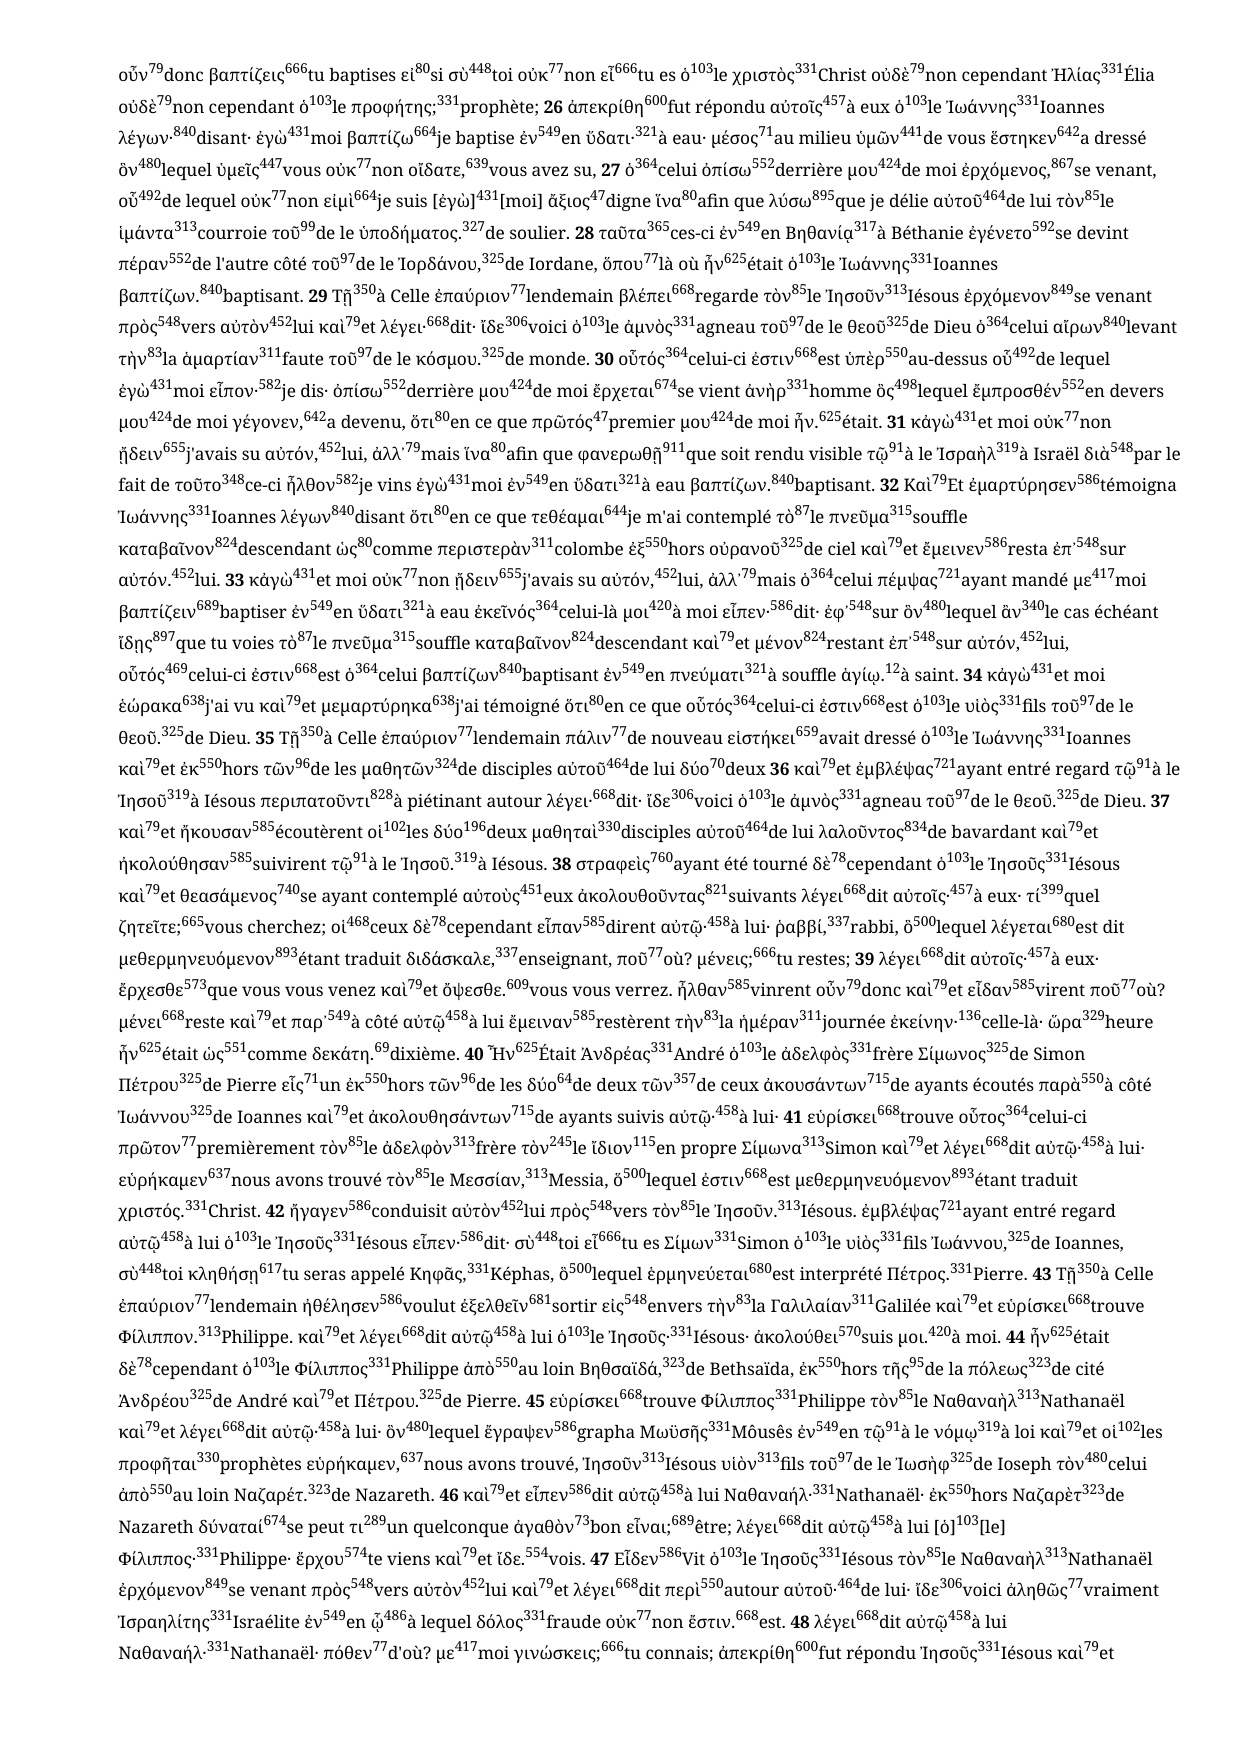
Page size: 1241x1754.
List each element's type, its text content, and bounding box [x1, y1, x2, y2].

text 1 Ἐν549En ἀρχῇ317à origine ἦν625était ὁ103le λόγος,331discours, καὶ79et ὁ103le λόγος331discours ἦν625était πρὸς548vers τὸν85le θεόν,313Dieu, καὶ79et θεὸς331Dieu ἦν625était ὁ103le λόγος.331discours. 2 οὗτος364celui-ci ἦν625était ἐν549en ἀρχῇ317à origine πρὸς548vers τὸν85le θεόν.313Dieu. 3 πάντα391tous δι᾽550par αὐτοῦ464de lui ἐγένετο,592se devint, καὶ79et χωρὶς552séparément αὐτοῦ464de lui ἐγένετο592se devint οὐδὲ77non cependant ἕν.73un. ὃ500lequel γέγονεν642a devenu 4 ἐν549en αὐτῷ458à lui ζωὴ329vie ἦν,625était, καὶ79et ἡ101la ζωὴ329vie ἦν625était τὸ105le φῶς333lumière τῶν96de les ἀνθρώπων·324de êtres humains· 5 καὶ79et τὸ105le φῶς333lumière ἐν549en τῇ89à la σκοτίᾳ317à ténèbre φαίνει,668apparaît en lumière, καὶ79et ἡ101la σκοτία329ténèbre αὐτὸ454lui οὐ77non κατέλαβεν.586prit de haut en bas. 6 Ἐγένετο592Se devint ἄνθρωπος,331être humain, ἀπεσταλμένος813ayant été envoyé παρὰ550à côté θεοῦ,325de Dieu, ὄνομα333nom αὐτῷ458à lui Ἰωάννης·331Ioannes· 7 οὗτος364celui-ci ἦλθεν586vint εἰς548envers μαρτυρίαν311témoignation ἵνα80afin que μαρτυρήσῃ899que témoigne περὶ550autour τοῦ99de le φωτός,327de lumière, ἵνα80afin que πάντες389tous πιστεύσωσιν898que croient δι᾽550par αὐτοῦ.464de lui. 8 οὐκ77non ἦν625était ἐκεῖνος364celui-là τὸ105le φῶς,333lumière, ἀλλ᾽79mais ἵνα80afin que μαρτυρήσῃ899que témoigne περὶ550autour τοῦ99de le φωτός.327de lumière. 9 Ἦν625Était τὸ105le φῶς333lumière τὸ105le ἀληθινόν,24véritable, ὃ500lequel φωτίζει668illumine πάντα269tout ἄνθρωπον,313être humain, ἐρχόμενον849se venant εἰς548envers τὸν85le κόσμον.313monde. 10 ἐν549en τῷ91à le κόσμῳ319à monde ἦν,625était, καὶ79et ὁ103le κόσμος331monde δι᾽550par αὐτοῦ464de lui ἐγένετο,592se devint, καὶ79et ὁ103le κόσμος331monde αὐτὸν452lui οὐκ77non ἔγνω.586connut. 11 εἰς548envers τὰ246les ἴδια347en propres ἦλθεν,586vint, καὶ79et οἱ262les ἴδιοι363en propres αὐτὸν452lui οὐ77non παρέλαβον.585prirent à côté. 12 ὅσοι497autant lesquels δὲ78cependant ἔλαβον585prirent αὐτόν,452lui, ἔδωκεν586donna αὐτοῖς457à eux ἐξουσίαν311autorité τέκνα314enfants θεοῦ325de Dieu γενέσθαι,682se devenir, τοῖς351à ceux πιστεύουσιν827à croyants εἰς548envers τὸ87le ὄνομα315nom αὐτοῦ,464de lui, 13 οἳ497lesquels οὐκ77non ἐξ550hors αἱμάτων326de sangs οὐδὲ79non cependant ἐκ550hors θελήματος327de volonté σαρκὸς323de chair οὐδὲ79non cependant ἐκ550hors θελήματος327de volonté ἀνδρὸς325de homme ἀλλ᾽79mais ἐκ550hors θεοῦ325de Dieu ἐγεννήθησαν.599furent engendré. 14 Καὶ79Et ὁ103le λόγος331discours σὰρξ329chair ἐγένετο592se devint καὶ79et ἐσκήνωσεν586dressa tente ἐν549en ἡμῖν,419à nous, καὶ79et ἐθεασάμεθα587nous nous contemplâmes τὴν83la δόξαν311gloire αὐτοῦ,464de lui, δόξαν311gloire ὡς80comme μονογενοῦς65de monogène παρὰ550à côté πατρός,325de père, πλήρης71de plénitude χάριτος323de grâce καὶ79et ἀληθείας.323de vérité. 15 Ἰωάννης331Ioannes μαρτυρεῖ668témoigne περὶ550autour αὐτοῦ464de lui καὶ79et κέκραγεν642a croassé λέγων·840disant· οὗτος364celui-ci ἦν625était ὃν480lequel εἶπον·582je dis· ὁ364celui ὀπίσω552derrière μου424de moi ἐρχόμενος867se venant ἔμπροσθέν552en devers μου424de moi γέγονεν,642a devenu, ὅτι80en ce que πρῶτός47premier μου424de moi ἦν.625était. 16 ὅτι80en ce que ἐκ550hors τοῦ99de le πληρώματος327de plénitude αὐτοῦ464de lui ἡμεῖς430nous πάντες389tous ἐλάβομεν581nous prîmes καὶ79et χάριν311grâce ἀντὶ550contre χάριτος·323de grâce· 17 ὅτι80en ce que ὁ103le νόμος331loi διὰ550par Μωϋσέως325de Môusês ἐδόθη,600fut donné, ἡ101la χάρις329grâce καὶ79et ἡ101la ἀλήθεια329vérité διὰ550par Ἰησοῦ325de Iésous Χριστοῦ325de Christ ἐγένετο.592se devint. 18 Θεὸν313Dieu οὐδεὶς390aucun ἑώρακεν642a vu πώποτε·77jamais à un moment· μονογενὴς71monogène θεὸς331Dieu ὁ364celui ὢν840étant εἰς548envers τὸν85le κόλπον313sein τοῦ97de le πατρὸς325de père ἐκεῖνος364celui-là ἐξηγήσατο.592se raconta. 19 Καὶ79Et αὕτη362celle-ci ἐστὶν668est ἡ101la μαρτυρία329témoignation τοῦ97de le Ἰωάννου,325de Ioannes, ὅτε80lorsque ἀπέστειλαν585envoyèrent [πρὸς548[vers αὐτὸν]452lui] οἱ102les Ἰουδαῖοι70Ioudaiens ἐξ550hors Ἱεροσολύμων326de Ierosoluma ἱερεῖς312sacrificateurs καὶ79et Λευίτας312Lévites ἵνα80afin que ἐρωτήσωσιν898que sollicitent αὐτόν·452lui· σὺ448toi τίς410quel εἶ;666tu es; 20 καὶ79et ὡμολόγησεν586avoua καὶ79et οὐκ77non ἠρνήσατο,592se nia, καὶ79et ὡμολόγησεν586avoua ὅτι80en ce que ἐγὼ431moi οὐκ77non εἰμὶ664je suis ὁ103le χριστός.331Christ. 21 καὶ79et ἠρώτησαν585sollicitèrent αὐτόν·452lui· τί412quel οὖν;79donc; σὺ448toi Ἠλίας331Élia εἶ;666tu es; καὶ79et λέγει·668dit· οὐκ77non εἰμί.664je suis. ὁ103le προφήτης331prophète εἶ666tu es σύ;448toi; καὶ79et ἀπεκρίθη·600fut répondu· οὔ.340non. 22 εἶπαν585dirent οὖν79donc αὐτῷ·458à lui· τίς410quel εἶ;666tu es; ἵνα80afin que ἀπόκρισιν311réponse apocritique δῶμεν894que nous donnions τοῖς351à ceux πέμψασιν712à ayants mandés ἡμᾶς·416nous· τί399quel λέγεις666tu dis περὶ550autour σεαυτοῦ;522de toi-même; 23 ἔφη·625déclarait· ἐγὼ431moi φωνὴ329son de voix βοῶντος834de beuglant ἐν549en τῇ89à la ἐρήμῳ·57à déserte· εὐθύνατε553rectifiez τὴν83la ὁδὸν311chemin κυρίου,325de Maître, καθὼς77de haut en bas comme εἶπεν586dit Ἠσαΐας331Ésaïa ὁ103le προφήτης.331prophète. 24 Καὶ79Et ἀπεσταλμένοι812ayants étés envoyés ἦσαν624étaient ἐκ550hors τῶν96de les Φαρισαίων.324de Pharisiens. 25 καὶ79et ἠρώτησαν585sollicitèrent αὐτὸν452lui καὶ79et εἶπαν585dirent αὐτῷ·458à lui· τί399quel οὖν79donc βαπτίζεις666tu baptises εἰ80si σὺ448toi οὐκ77non εἶ666tu es ὁ103le χριστὸς331Christ οὐδὲ79non cependant Ἠλίας331Élia οὐδὲ79non cependant ὁ103le προφήτης;331prophète; 26 ἀπεκρίθη600fut répondu αὐτοῖς457à eux ὁ103le Ἰωάννης331Ioannes λέγων·840disant· ἐγὼ431moi βαπτίζω664je baptise ἐν549en ὕδατι·321à eau· μέσος71au milieu ὑμῶν441de vous ἕστηκεν642a dressé ὃν480lequel ὑμεῖς447vous οὐκ77non οἴδατε,639vous avez su, 27 ὁ364celui ὀπίσω552derrière μου424de moi ἐρχόμενος,867se venant, οὗ492de lequel οὐκ77non εἰμὶ664je suis [ἐγὼ]431[moi] ἄξιος47digne ἵνα80afin que λύσω895que je délie αὐτοῦ464de lui τὸν85le ἱμάντα313courroie τοῦ99de le ὑποδήματος.327de soulier. 28 ταῦτα365ces-ci ἐν549en Βηθανίᾳ317à Béthanie ἐγένετο592se devint πέραν552de l'autre côté τοῦ97de le Ἰορδάνου,325de Iordane, ὅπου77là où ἦν625était ὁ103le Ἰωάννης331Ioannes βαπτίζων.840baptisant. 29 Τῇ350à Celle ἐπαύριον77lendemain βλέπει668regarde τὸν85le Ἰησοῦν313Iésous ἐρχόμενον849se venant πρὸς548vers αὐτὸν452lui καὶ79et λέγει·668dit· ἴδε306voici ὁ103le ἀμνὸς331agneau τοῦ97de le θεοῦ325de Dieu ὁ364celui αἴρων840levant τὴν83la ἁμαρτίαν311faute τοῦ97de le κόσμου.325de monde. 30 οὗτός364celui-ci ἐστιν668est ὑπὲρ550au-dessus οὗ492de lequel ἐγὼ431moi εἶπον·582je dis· ὀπίσω552derrière μου424de moi ἔρχεται674se vient ἀνὴρ331homme ὃς498lequel ἔμπροσθέν552en devers μου424de moi γέγονεν,642a devenu, ὅτι80en ce que πρῶτός47premier μου424de moi ἦν.625était. 31 κἀγὼ431et moi οὐκ77non ᾔδειν655j'avais su αὐτόν,452lui, ἀλλ᾽79mais ἵνα80afin que φανερωθῇ911que soit rendu visible τῷ91à le Ἰσραὴλ319à Israël διὰ548par le fait de τοῦτο348ce-ci ἦλθον582je vins ἐγὼ431moi ἐν549en ὕδατι321à eau βαπτίζων.840baptisant. 32 Καὶ79Et ἐμαρτύρησεν586témoigna Ἰωάννης331Ioannes λέγων840disant ὅτι80en ce que τεθέαμαι644je m'ai contemplé τὸ87le πνεῦμα315souffle καταβαῖνον824descendant ὡς80comme περιστερὰν311colombe ἐξ550hors οὐρανοῦ325de ciel καὶ79et ἔμεινεν586resta ἐπ᾽548sur αὐτόν.452lui. 33 κἀγὼ431et moi οὐκ77non ᾔδειν655j'avais su αὐτόν,452lui, ἀλλ᾽79mais ὁ364celui πέμψας721ayant mandé με417moi βαπτίζειν689baptiser ἐν549en ὕδατι321à eau ἐκεῖνός364celui-là μοι420à moi εἶπεν·586dit· ἐφ᾽548sur ὃν480lequel ἂν340le cas échéant ἴδῃς897que tu voies τὸ87le πνεῦμα315souffle καταβαῖνον824descendant καὶ79et μένον824restant ἐπ᾽548sur αὐτόν,452lui, οὗτός469celui-ci ἐστιν668est ὁ364celui βαπτίζων840baptisant ἐν549en πνεύματι321à souffle ἁγίῳ.12à saint. 34 κἀγὼ431et moi ἑώρακα638j'ai vu καὶ79et μεμαρτύρηκα638j'ai témoigné ὅτι80en ce que οὗτός364celui-ci ἐστιν668est ὁ103le υἱὸς331fils τοῦ97de le θεοῦ.325de Dieu. 35 Τῇ350à Celle ἐπαύριον77lendemain πάλιν77de nouveau εἱστήκει659avait dressé ὁ103le Ἰωάννης331Ioannes καὶ79et ἐκ550hors τῶν96de les μαθητῶν324de disciples αὐτοῦ464de lui δύο70deux 36 καὶ79et ἐμβλέψας721ayant entré regard τῷ91à le Ἰησοῦ319à Iésous περιπατοῦντι828à piétinant autour λέγει·668dit· ἴδε306voici ὁ103le ἀμνὸς331agneau τοῦ97de le θεοῦ.325de Dieu. 37 καὶ79et ἤκουσαν585écoutèrent οἱ102les δύο196deux μαθηταὶ330disciples αὐτοῦ464de lui λαλοῦντος834de bavardant καὶ79et ἠκολούθησαν585suivirent τῷ91à le Ἰησοῦ.319à Iésous. 38 στραφεὶς760ayant été tourné δὲ78cependant ὁ103le Ἰησοῦς331Iésous καὶ79et θεασάμενος740se ayant contemplé αὐτοὺς451eux ἀκολουθοῦντας821suivants λέγει668dit αὐτοῖς·457à eux· τί399quel ζητεῖτε;665vous cherchez; οἱ468ceux δὲ78cependant εἶπαν585dirent αὐτῷ·458à lui· ῥαββί,337rabbi, ὃ500lequel λέγεται680est dit μεθερμηνευόμενον893étant traduit διδάσκαλε,337enseignant, ποῦ77où? μένεις;666tu restes; 39 λέγει668dit αὐτοῖς·457à eux· ἔρχεσθε573que vous vous venez καὶ79et ὄψεσθε.609vous vous verrez. ἦλθαν585vinrent οὖν79donc καὶ79et εἶδαν585virent ποῦ77où? μένει668reste καὶ79et παρ᾽549à côté αὐτῷ458à lui ἔμειναν585restèrent τὴν83la ἡμέραν311journée ἐκείνην·136celle-là· ὥρα329heure ἦν625était ὡς551comme δεκάτη.69dixième. 40 Ἦν625Était Ἀνδρέας331André ὁ103le ἀδελφὸς331frère Σίμωνος325de Simon Πέτρου325de Pierre εἷς71un ἐκ550hors τῶν96de les δύο64de deux τῶν357de ceux ἀκουσάντων715de ayants écoutés παρὰ550à côté Ἰωάννου325de Ioannes καὶ79et ἀκολουθησάντων715de ayants suivis αὐτῷ·458à lui· 41 εὑρίσκει668trouve οὗτος364celui-ci πρῶτον77premièrement τὸν85le ἀδελφὸν313frère τὸν245le ἴδιον115en propre Σίμωνα313Simon καὶ79et λέγει668dit αὐτῷ·458à lui· εὑρήκαμεν637nous avons trouvé τὸν85le Μεσσίαν,313Messia, ὅ500lequel ἐστιν668est μεθερμηνευόμενον893étant traduit χριστός.331Christ. 42 ἤγαγεν586conduisit αὐτὸν452lui πρὸς548vers τὸν85le Ἰησοῦν.313Iésous. ἐμβλέψας721ayant entré regard αὐτῷ458à lui ὁ103le Ἰησοῦς331Iésous εἶπεν·586dit· σὺ448toi εἶ666tu es Σίμων331Simon ὁ103le υἱὸς331fils Ἰωάννου,325de Ioannes, σὺ448toi κληθήσῃ617tu seras appelé Κηφᾶς,331Képhas, ὃ500lequel ἑρμηνεύεται680est interprété Πέτρος.331Pierre. 43 Τῇ350à Celle ἐπαύριον77lendemain ἠθέλησεν586voulut ἐξελθεῖν681sortir εἰς548envers τὴν83la Γαλιλαίαν311Galilée καὶ79et εὑρίσκει668trouve Φίλιππον.313Philippe. καὶ79et λέγει668dit αὐτῷ458à lui ὁ103le Ἰησοῦς·331Iésous· ἀκολούθει570suis μοι.420à moi. 44 ἦν625était δὲ78cependant ὁ103le Φίλιππος331Philippe ἀπὸ550au loin Βηθσαϊδά,323de Bethsaïda, ἐκ550hors τῆς95de la πόλεως323de cité Ἀνδρέου325de André καὶ79et Πέτρου.325de Pierre. 45 εὑρίσκει668trouve Φίλιππος331Philippe τὸν85le Ναθαναὴλ313Nathanaël καὶ79et λέγει668dit αὐτῷ·458à lui· ὃν480lequel ἔγραψεν586grapha Μωϋσῆς331Môusês ἐν549en τῷ91à le νόμῳ319à loi καὶ79et οἱ102les προφῆται330prophètes εὑρήκαμεν,637nous avons trouvé, Ἰησοῦν313Iésous υἱὸν313fils τοῦ97de le Ἰωσὴφ325de Ioseph τὸν480celui ἀπὸ550au loin Ναζαρέτ.323de Nazareth. 46 καὶ79et εἶπεν586dit αὐτῷ458à lui Ναθαναήλ·331Nathanaël· ἐκ550hors Ναζαρὲτ323de Nazareth δύναταί674se peut τι289un quelconque ἀγαθὸν73bon εἶναι;689être; λέγει668dit αὐτῷ458à lui [ὁ]103[le] Φίλιππος·331Philippe· ἔρχου574te viens καὶ79et ἴδε.554vois. 47 Εἶδεν586Vit ὁ103le Ἰησοῦς331Iésous τὸν85le Ναθαναὴλ313Nathanaël ἐρχόμενον849se venant πρὸς548vers αὐτὸν452lui καὶ79et λέγει668dit περὶ550autour αὐτοῦ·464de lui· ἴδε306voici ἀληθῶς77vraiment Ἰσραηλίτης331Israélite ἐν549en ᾧ486à lequel δόλος331fraude οὐκ77non ἔστιν.668est. 48 λέγει668dit αὐτῷ458à lui Ναθαναήλ·331Nathanaël· πόθεν77d'où? με417moi γινώσκεις;666tu connais; ἀπεκρίθη600fut répondu Ἰησοῦς331Iésous καὶ79et εἶπεν586dit αὐτῷ·458à lui· πρὸ550d'avant τοῦ360de ce σε437toi Φίλιππον313Philippe φωνῆσαι681sonner de voix ὄντα822étant ὑπὸ548sous τὴν83la συκῆν311figuier εἶδόν582je vis σε.437toi. 49 ἀπεκρίθη600fut répondu αὐτῷ458à lui Ναθαναήλ·331Nathanaël· ῥαββί,337rabbi, σὺ448toi εἶ666tu es ὁ103le υἱὸς331fils τοῦ97de le θεοῦ,325de Dieu, σὺ448toi βασιλεὺς331roi εἶ666tu es τοῦ97de le Ἰσραήλ.325de Israël. 50 ἀπεκρίθη600fut répondu Ἰησοῦς331Iésous καὶ79et εἶπεν586dit αὐτῷ·458à lui· ὅτι80en ce que εἶπόν582je dis σοι439à toi ὅτι80en ce que εἶδόν582je vis σε437toi ὑποκάτω552en dessous vers le bas τῆς95de la συκῆς,323de figuier, πιστεύεις;666tu crois; μείζω54plus grands τούτων359de ces-ci ὄψῃ.610tu te verras. 51 καὶ79et λέγει668dit αὐτῷ·458à lui· ἀμὴν304amen ἀμὴν304amen λέγω664je dis ὑμῖν,438à vous, ὄψεσθε609vous vous verrez τὸν85le οὐρανὸν313ciel ἀνεῳγότα770ayant ouvert καὶ79et τοὺς84les ἀγγέλους312messagers τοῦ97de le θεοῦ325de Dieu ἀναβαίνοντας821montants καὶ79et καταβαίνοντας821descendants ἐπὶ548sur τὸν85le υἱὸν313fils τοῦ97de le ἀνθρώπου.325de être humain. [118, 59, 1181, 1665]
